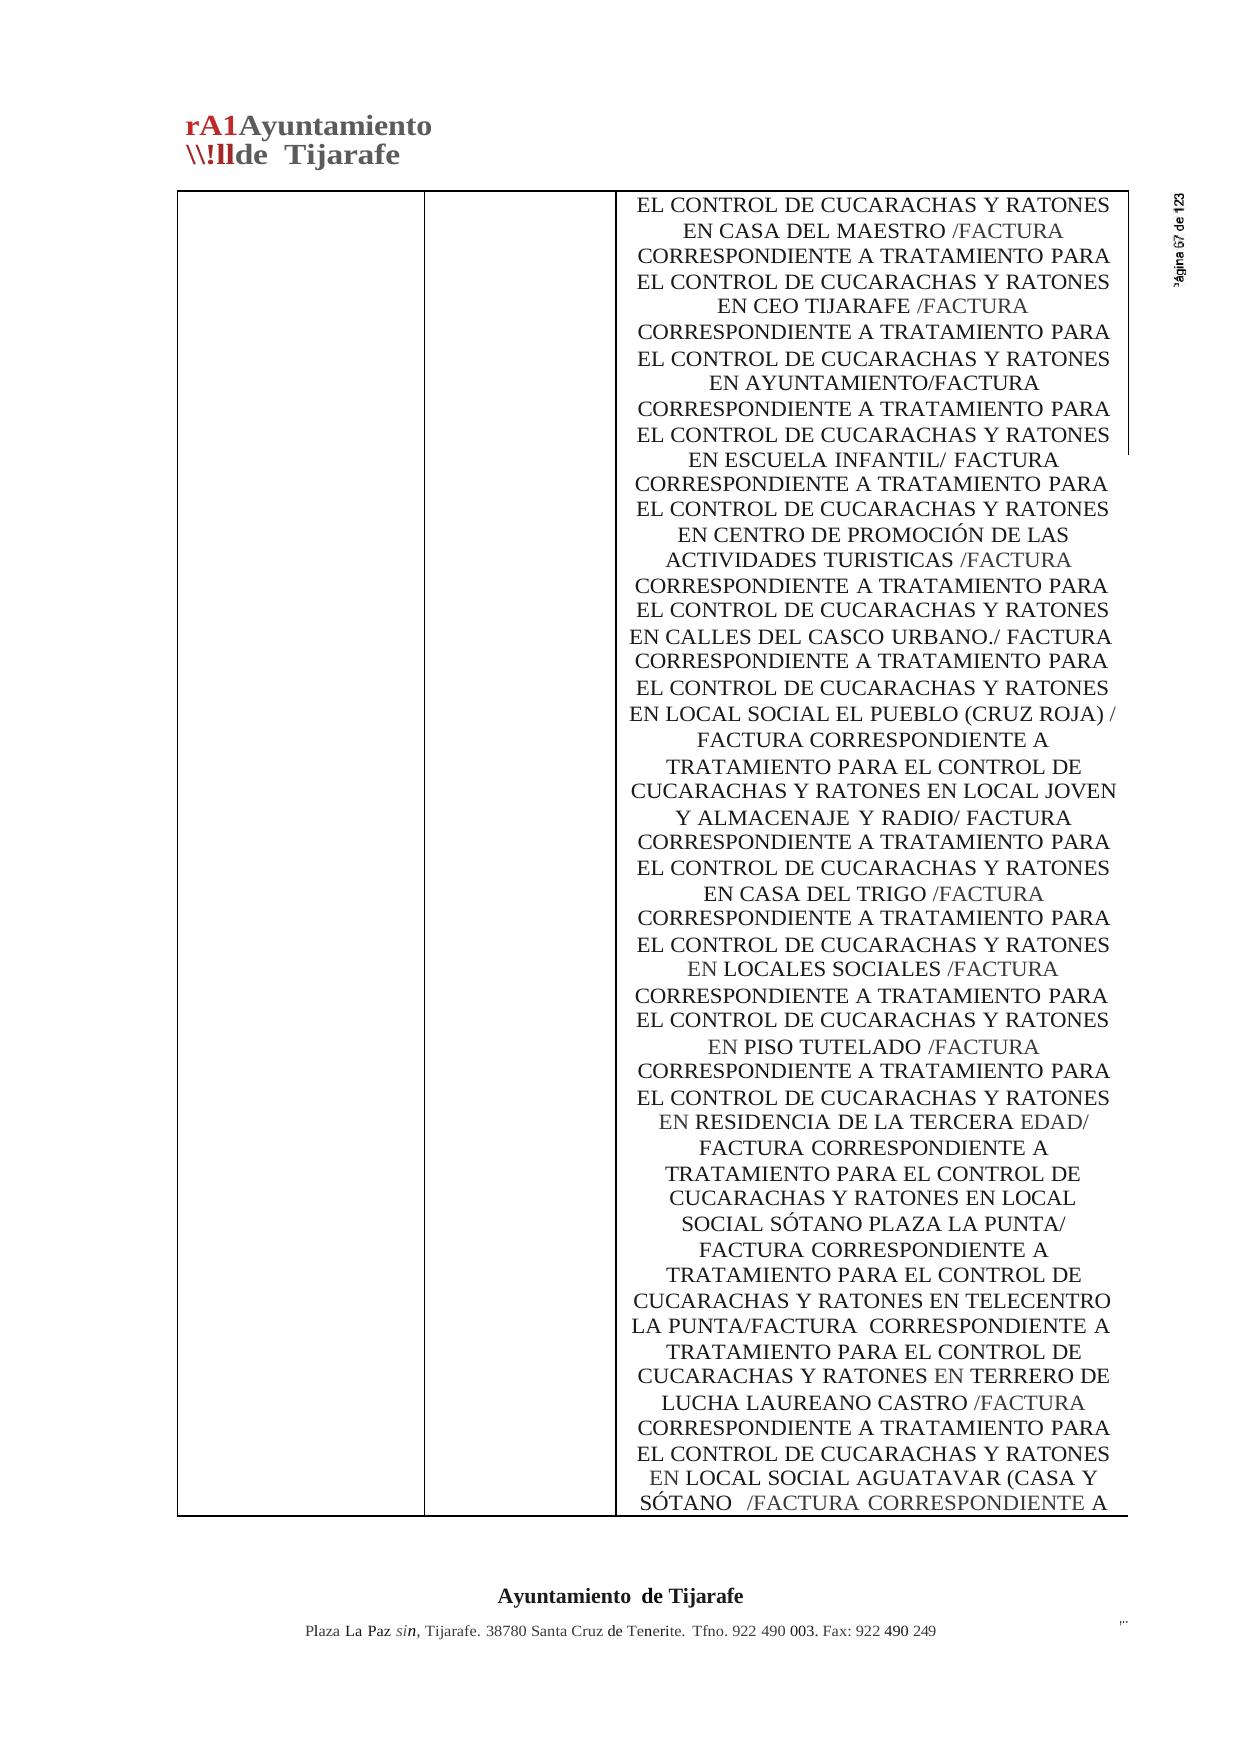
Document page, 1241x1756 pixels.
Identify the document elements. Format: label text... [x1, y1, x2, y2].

table_cell Y ALMACENAJE Y RADIO/ FACTURA CORRESPONDIENTE A TRATAMIENTO PARA [617, 804, 1128, 854]
table_cell FACTURA CORRESPONDIENTE A TRATAMIENTO PARA EL CONTROL DE [617, 1236, 1128, 1287]
table_cell SÓTANO /FACTURA CORRESPONDIENTE A [617, 1491, 1128, 1515]
table_cell EL CONTROL DE CUCARACHAS Y RATONES [617, 855, 1128, 880]
table_cell CORRESPONDIENTE A TRATAMIENTO PARA [617, 396, 1128, 421]
table_cell EN CASA DEL TRIGO /FACTURA CORRESPONDIENTE A TRATAMIENTO PARA [617, 880, 1128, 931]
table_cell EL CONTROL DE CUCARACHAS Y RATONES EN AYUNTAMIENTO/FACTURA [617, 345, 1128, 396]
table_cell CORRESPONDIENTE A TRATAMIENTO PARA EL CONTROL DE CUCARACHAS Y RATONES [617, 470, 1128, 521]
table_cell EL CONTROL DE CUCARACHAS Y RATONES EN LOCALES SOCIALES /FACTURA [617, 931, 1128, 982]
table_cell EL CONTROL DE CUCARACHAS Y RATONES EN LOCAL SOCIAL AGUATAVAR (CASA Y [617, 1440, 1128, 1491]
table_header EL CONTROL DE CUCARACHAS Y RATONES [617, 192, 1128, 217]
table_cell EL CONTROL DE CUCARACHAS Y RATONES EN LOCAL SOCIAL EL PUEBLO (CRUZ ROJA) / FACTURA CORRESPONDIENTE A [617, 674, 1128, 753]
table_cell CORRESPONDIENTE A TRATAMIENTO PARA EL CONTROL DE CUCARACHAS Y RATONES [617, 982, 1128, 1033]
table_cell SOCIAL SÓTANO PLAZA LA PUNTA/ [617, 1211, 1128, 1236]
table_cell TRATAMIENTO PARA EL CONTROL DE CUCARACHAS Y RATONES EN LOCAL [617, 1160, 1128, 1211]
table_cell EN ESCUELA INFANTIL/ FACTURA [617, 455, 1128, 470]
table_cell EL CONTROL DE CUCARACHAS Y RATONES EN RESIDENCIA DE LA TERCERA EDAD/ [617, 1084, 1128, 1135]
table_header [425, 192, 615, 1515]
table_cell EN CALLES DEL CASCO URBANO./ FACTURA CORRESPONDIENTE A TRATAMIENTO PARA [617, 623, 1128, 674]
table_cell FACTURA CORRESPONDIENTE A [617, 1135, 1128, 1160]
table_header [178, 192, 424, 1515]
table_cell CORRESPONDIENTE A TRATAMIENTO PARA [617, 319, 1128, 345]
table_cell CUCARACHAS Y RATONES EN TELECENTRO LA PUNTA/FACTURA CORRESPONDIENTE A [617, 1288, 1128, 1338]
table_cell LUCHA LAUREANO CASTRO /FACTURA CORRESPONDIENTE A TRATAMIENTO PARA [617, 1389, 1128, 1440]
table_cell EN CASA DEL MAESTRO /FACTURA CORRESPONDIENTE A TRATAMIENTO PARA [617, 218, 1128, 268]
table_cell EN PISO TUTELADO /FACTURA CORRESPONDIENTE A TRATAMIENTO PARA [617, 1033, 1128, 1084]
table_cell EN CENTRO DE PROMOCIÓN DE LAS ACTIVIDADES TURISTICAS /FACTURA [617, 521, 1128, 572]
table_cell TRATAMIENTO PARA EL CONTROL DE CUCARACHAS Y RATONES EN LOCAL JOVEN [617, 753, 1128, 804]
table_cell TRATAMIENTO PARA EL CONTROL DE CUCARACHAS Y RATONES EN TERRERO DE [617, 1338, 1128, 1389]
table_cell CORRESPONDIENTE A TRATAMIENTO PARA EL CONTROL DE CUCARACHAS Y RATONES [617, 572, 1128, 623]
table_cell EL CONTROL DE CUCARACHAS Y RATONES EN CEO TIJARAFE /FACTURA [617, 268, 1128, 319]
table_cell EL CONTROL DE CUCARACHAS Y RATONES [617, 421, 1128, 455]
